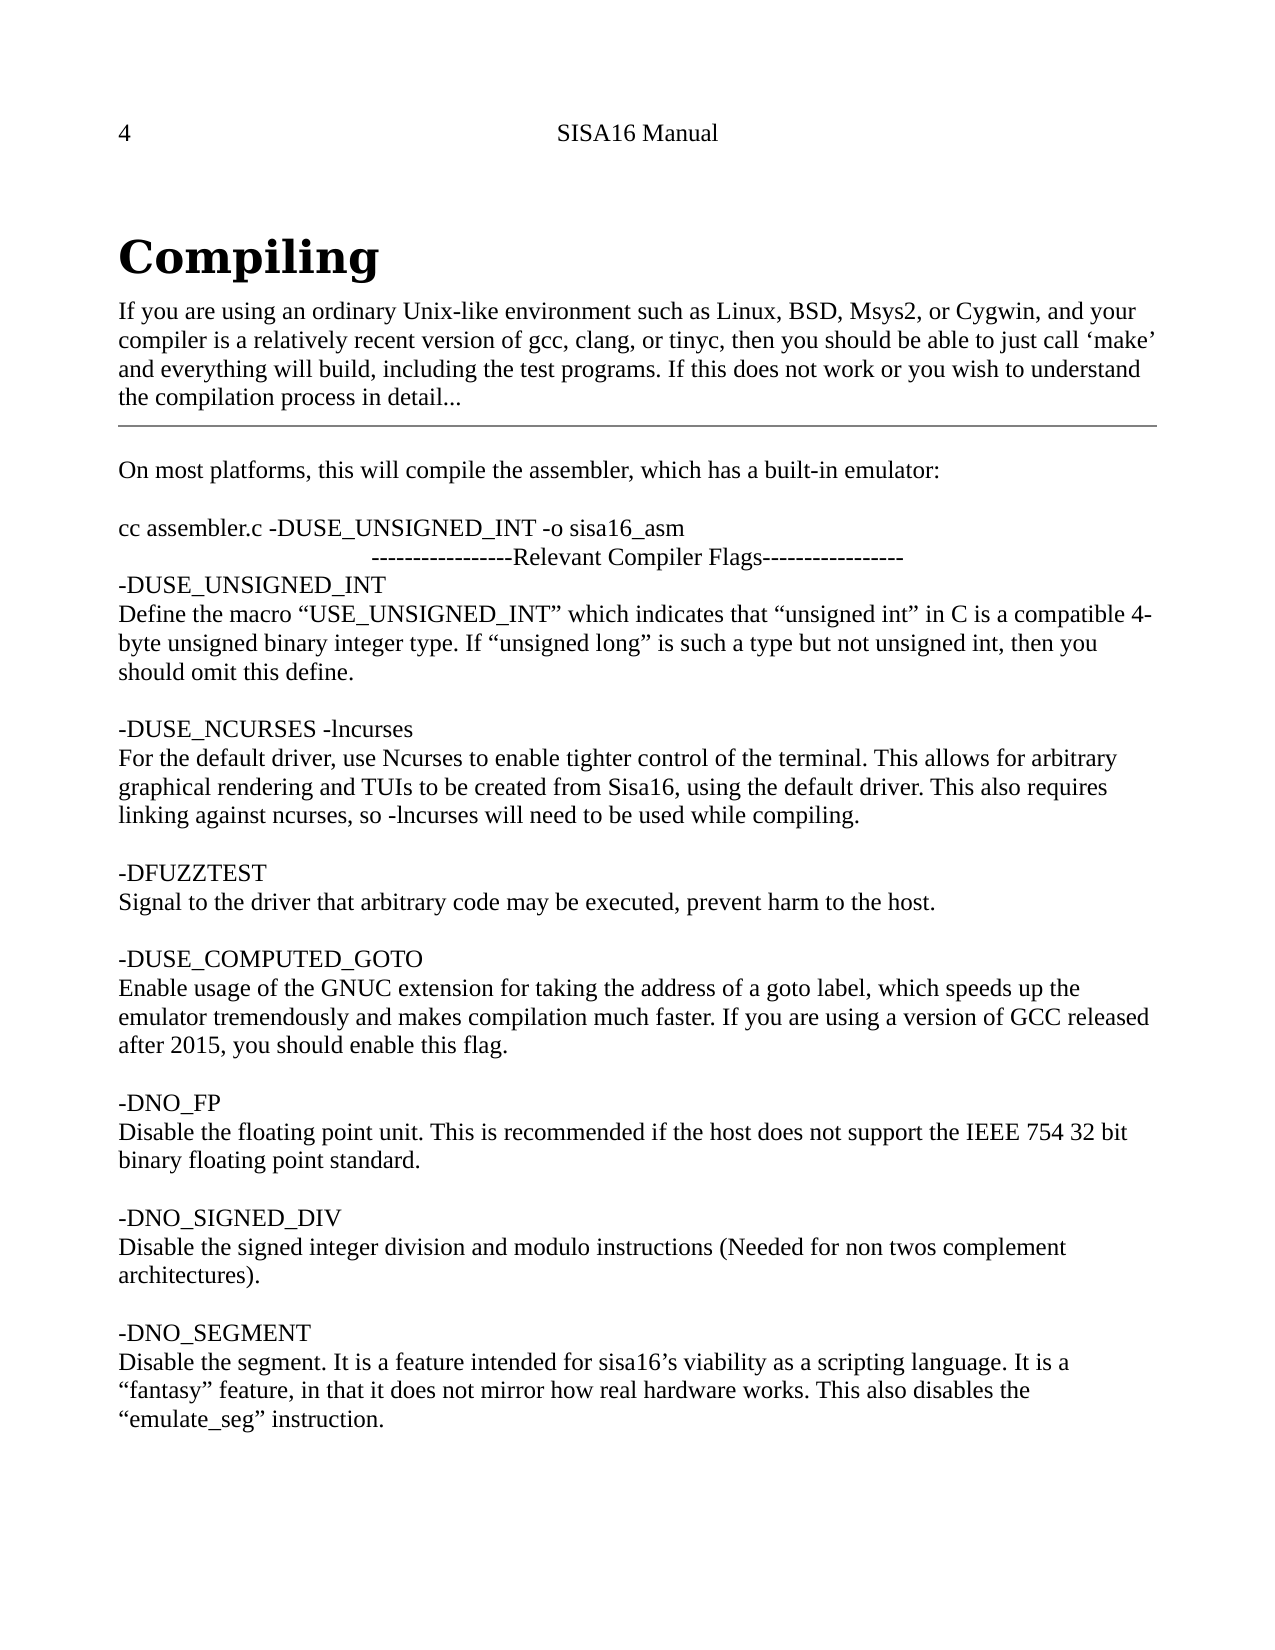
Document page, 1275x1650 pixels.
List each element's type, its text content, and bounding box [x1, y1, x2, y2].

text Disable the floating point unit. This is recommended if the host does not support the IEEE 754 32 bit binary floating point standard. [118, 1117, 1157, 1174]
text -DNO_FP [118, 1088, 1157, 1117]
text cc assembler.c -DUSE_UNSIGNED_INT -o sisa16_asm [118, 513, 1157, 542]
text -DUSE_NCURSES -lncurses [118, 714, 1157, 743]
text If you are using an ordinary Unix-like environment such as Linux, BSD, Msys2, or Cygwin, and your compiler is a relatively recent version of gcc, clang, or tinyc, then you should be able to just call ‘make’ and everything will build, including the test programs. If this does not work or you wish to understand the compilation process in detail... [118, 296, 1157, 411]
text -DUSE_UNSIGNED_INT [118, 571, 1157, 599]
text -DNO_SEGMENT [118, 1318, 1157, 1347]
subtitle Compiling [118, 231, 1157, 284]
text -DNO_SIGNED_DIV [118, 1203, 1157, 1232]
text Disable the signed integer division and modulo instructions (Needed for non twos complement architectures). [118, 1232, 1157, 1289]
text For the default driver, use Ncurses to enable tighter control of the terminal. This allows for arbitrary graphical rendering and TUIs to be created from Sisa16, using the default driver. This also requires linking against ncurses, so -lncurses will need to be used while compiling. [118, 743, 1157, 829]
text -DFUZZTEST [118, 858, 1157, 887]
text -----------------Relevant Compiler Flags----------------- [118, 542, 1157, 571]
text Define the macro “USE_UNSIGNED_INT” which indicates that “unsigned int” in C is a compatible 4-byte unsigned binary integer type. If “unsigned long” is such a type but not unsigned int, then you should omit this define. [118, 599, 1157, 686]
text Enable usage of the GNUC extension for taking the address of a goto label, which speeds up the emulator tremendously and makes compilation much faster. If you are using a version of GCC released after 2015, you should enable this flag. [118, 973, 1157, 1059]
text -DUSE_COMPUTED_GOTO [118, 944, 1157, 973]
text Disable the segment. It is a feature intended for sisa16’s viability as a scripting language. It is a “fantasy” feature, in that it does not mirror how real hardware works. This also disables the “emulate_seg” instruction. [118, 1347, 1157, 1433]
text On most platforms, this will compile the assembler, which has a built-in emulator: [118, 456, 1157, 484]
text Signal to the driver that arbitrary code may be executed, prevent harm to the host. [118, 887, 1157, 916]
